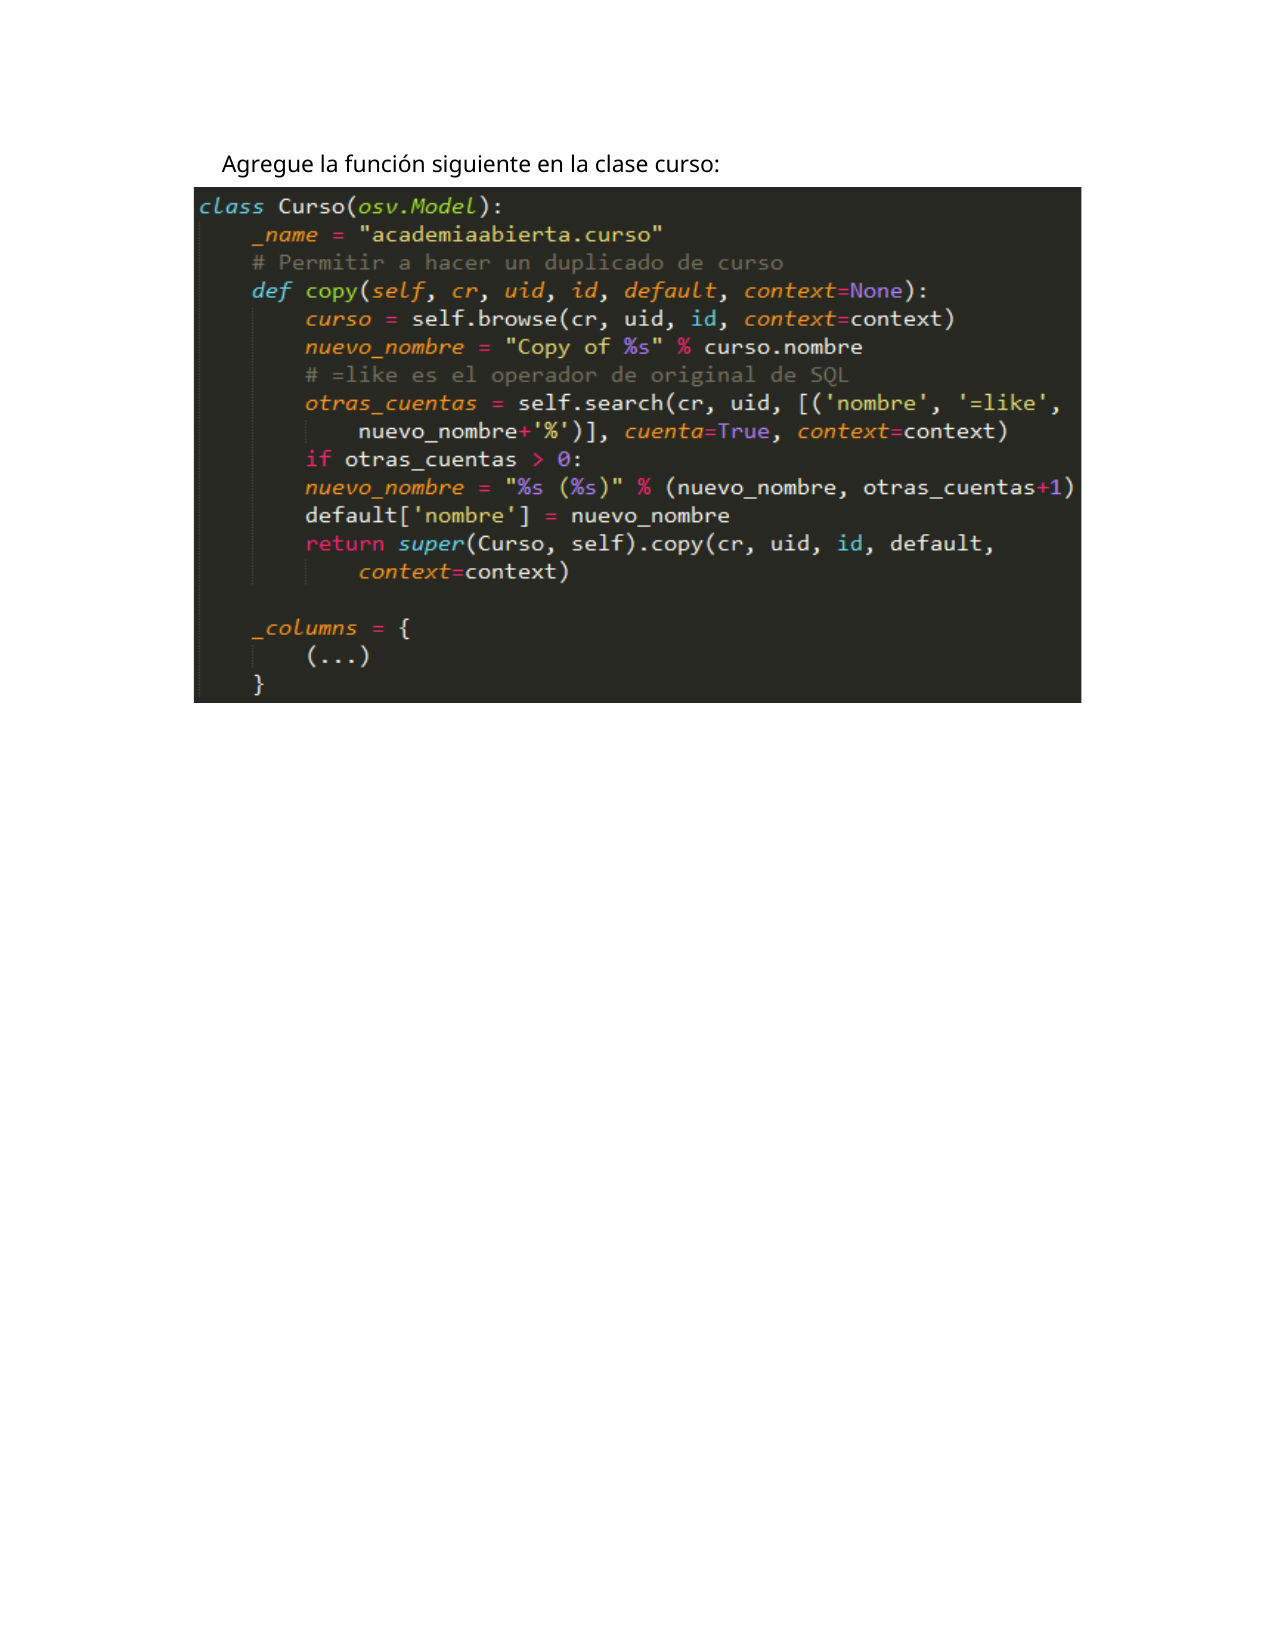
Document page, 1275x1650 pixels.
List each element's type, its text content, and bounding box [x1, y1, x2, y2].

picture [193, 187, 1082, 703]
text Agregue la función siguiente en la clase curso: [222, 148, 1098, 179]
